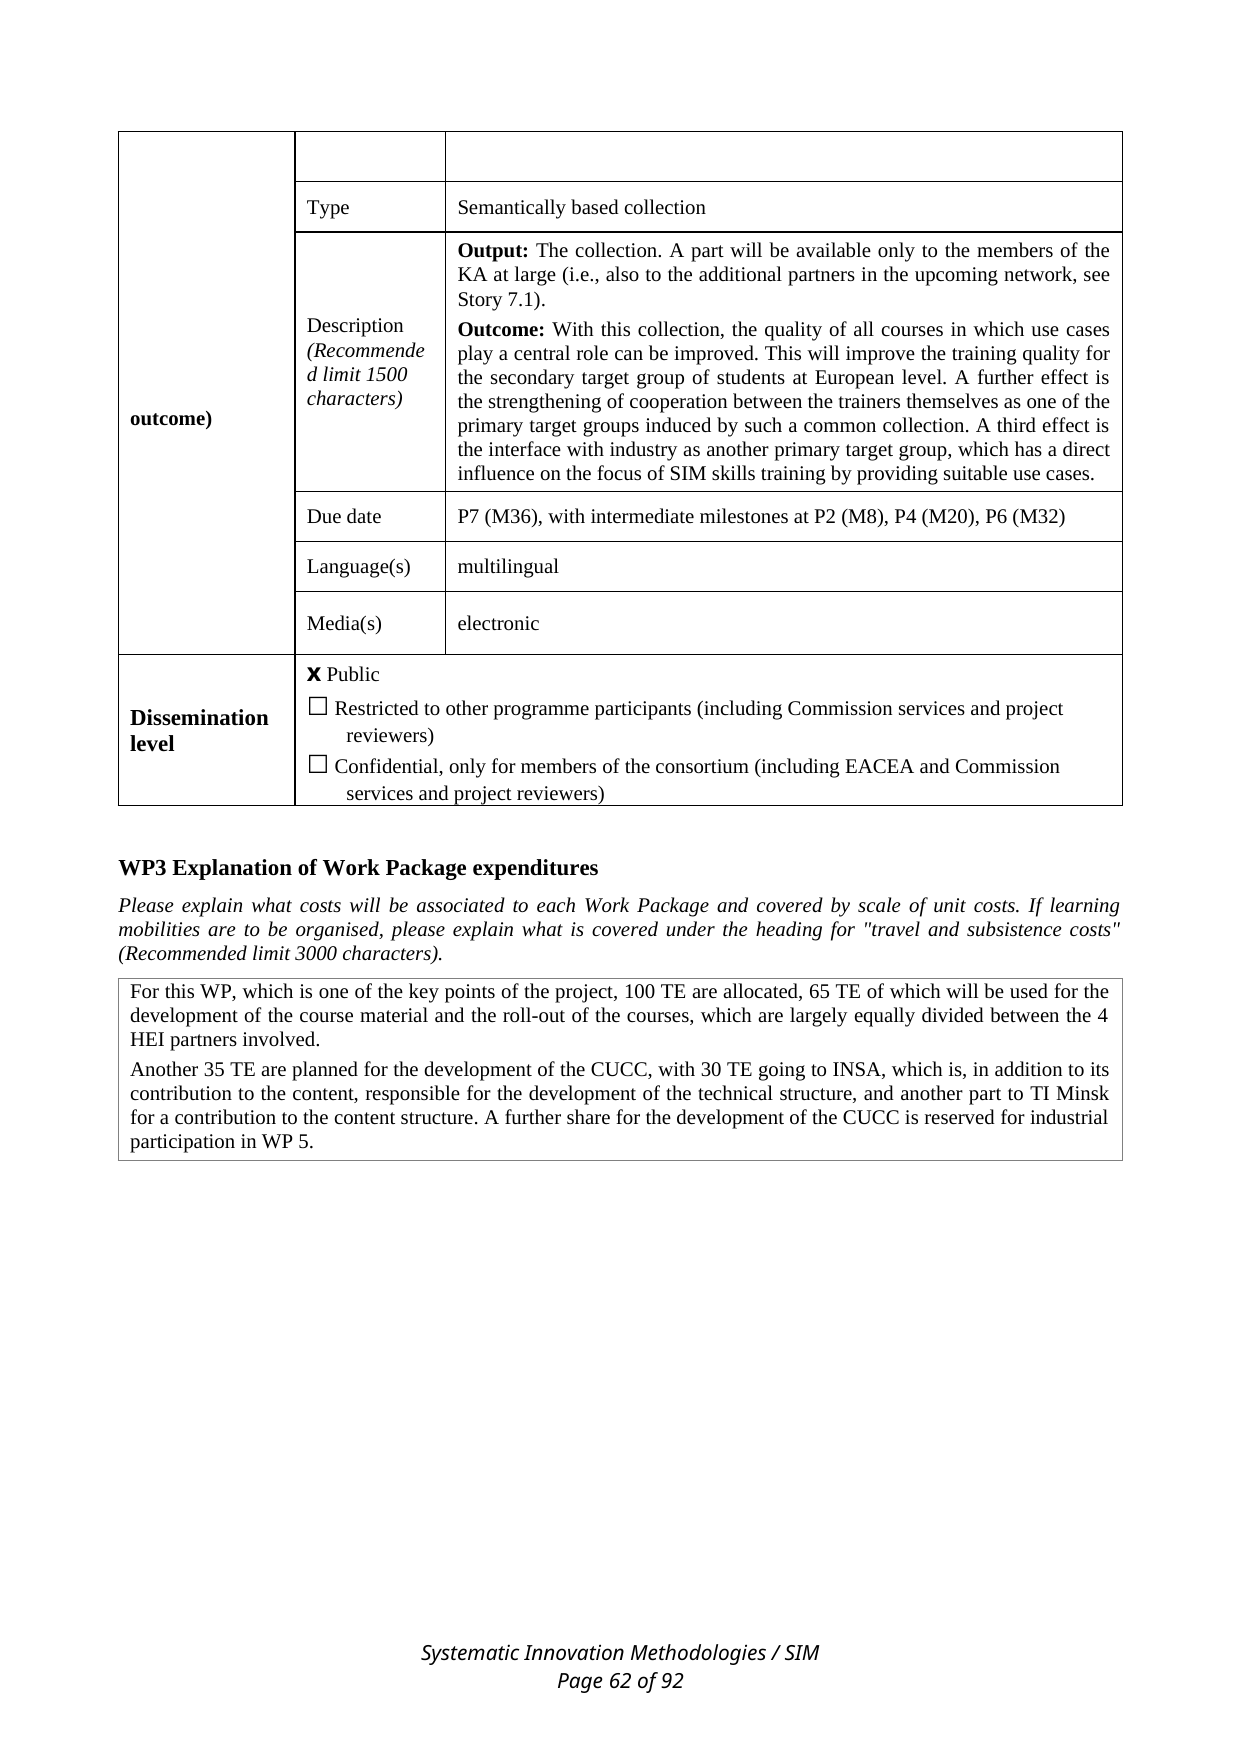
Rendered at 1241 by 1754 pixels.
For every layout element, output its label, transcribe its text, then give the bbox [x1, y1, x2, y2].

table_cell Language(s) [296, 542, 445, 591]
table_header For this WP, which is one of the key points of the project, 100 TE are allocated, 65 TE of which will be used for the development of the course material and the roll-out of the courses, which are largely equally divided between the 4 HEI partners involved. Another 35 TE are planned for the development of the CUCC, with 30 TE going to INSA, which is, in addition to its contribution to the content, responsible for the development of the technical structure, and another part to TI Minsk for a contribution to the content structure. A further share for the development of the CUCC is reserved for industrial participation in WP 5. [119, 979, 1122, 1160]
table_cell Due date [296, 492, 445, 541]
table_cell P7 (M36), with intermediate milestones at P2 (M8), P4 (M20), P6 (M32) [446, 492, 1122, 541]
text Please explain what costs will be associated to each Work Package and covered by scale of unit costs. If learning mobilities are to be organised, please explain what is covered under the heading for "travel and subsistence costs" (Recommended limit 3000 characters). [118, 893, 1122, 965]
table_cell Dissemination level [119, 655, 294, 805]
table_cell Output: The collection. A part will be available only to the members of the KA at large (i.e., also to the additional partners in the upcoming network, see Story 7.1). Outcome: With this collection, the quality of all courses in which use cases play a central role can be improved. This will improve the training quality for the secondary target group of students at European level. A further effect is the strengthening of cooperation between the trainers themselves as one of the primary target groups induced by such a common collection. A third effect is the interface with industry as another primary target group, which has a direct influence on the focus of SIM skills training by providing suitable use cases. [446, 233, 1122, 491]
table_cell x Public ☐ Restricted to other programme participants (including Commission services and project reviewers) ☐ Confidential, only for members of the consortium (including EACEA and Commission services and project reviewers) [296, 655, 1122, 805]
table_cell Media(s) [296, 592, 445, 654]
table_cell [446, 132, 1122, 181]
table_cell Type [296, 182, 445, 231]
table_cell Description (Recommended limit 1500 characters) [296, 233, 445, 491]
text WP3 Explanation of Work Package expenditures [118, 854, 1122, 881]
table_cell Semantically based collection [446, 182, 1122, 231]
table_cell electronic [446, 592, 1122, 654]
table_cell multilingual [446, 542, 1122, 591]
table_cell [296, 132, 445, 181]
table_header outcome) [119, 132, 294, 654]
